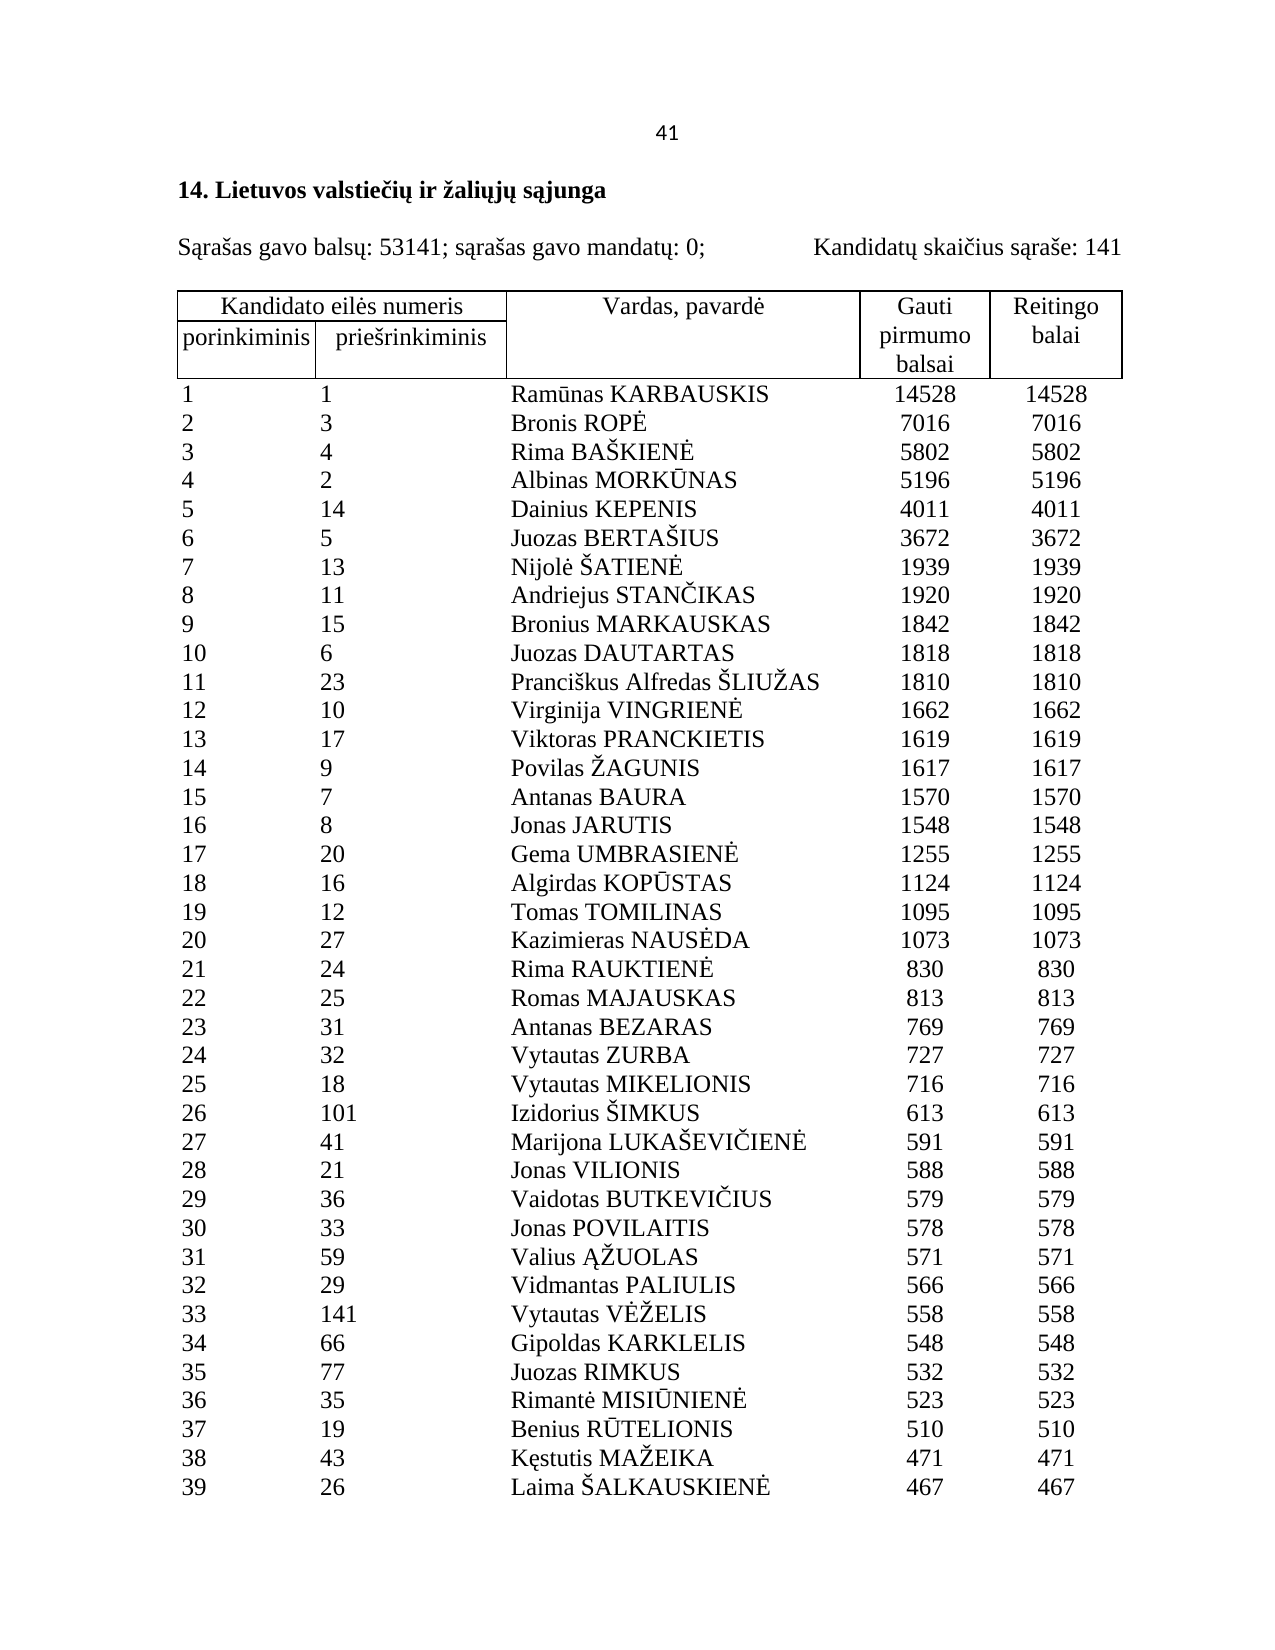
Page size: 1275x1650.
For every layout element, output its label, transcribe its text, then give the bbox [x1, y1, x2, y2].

table_cell 3 [177, 437, 316, 466]
table_cell 4 [177, 466, 316, 494]
table_cell 14528 [860, 379, 990, 408]
table_cell 1548 [990, 811, 1122, 839]
table_cell 11 [177, 667, 316, 696]
table_cell 1662 [990, 696, 1122, 724]
table_cell Rima RAUKTIENĖ [506, 954, 860, 983]
table_cell Gipoldas KARKLELIS [506, 1328, 860, 1357]
table_cell 4011 [990, 494, 1122, 523]
table_cell Izidorius ŠIMKUS [506, 1098, 860, 1127]
table_cell 30 [177, 1213, 316, 1242]
table_cell Jonas POVILAITIS [506, 1213, 860, 1242]
table_cell 5802 [860, 437, 990, 466]
table_cell Benius RŪTELIONIS [506, 1414, 860, 1443]
table_cell Andriejus STANČIKAS [506, 581, 860, 609]
table_cell Rimantė MISIŪNIENĖ [506, 1386, 860, 1414]
table_cell 1255 [860, 839, 990, 868]
table_cell 7 [177, 552, 316, 581]
table_cell Vytautas VĖŽELIS [506, 1299, 860, 1328]
table_cell 510 [990, 1414, 1122, 1443]
table_cell 12 [316, 897, 506, 926]
table_cell 523 [860, 1386, 990, 1414]
table_cell 22 [177, 983, 316, 1012]
table_cell 769 [860, 1012, 990, 1041]
table_cell 32 [316, 1041, 506, 1069]
table_cell 591 [990, 1127, 1122, 1156]
table_cell 24 [177, 1041, 316, 1069]
table_cell 39 [177, 1472, 316, 1501]
table_cell Juozas DAUTARTAS [506, 638, 860, 667]
table_cell 7016 [990, 408, 1122, 437]
table_cell 1842 [990, 609, 1122, 638]
table_cell 59 [316, 1242, 506, 1271]
table_cell 566 [990, 1271, 1122, 1299]
table_cell 1255 [990, 839, 1122, 868]
table_cell 467 [860, 1472, 990, 1501]
table_header Reitingo balai [991, 292, 1121, 378]
table_cell Vytautas MIKELIONIS [506, 1069, 860, 1098]
table_cell Antanas BAURA [506, 782, 860, 811]
table_cell 23 [177, 1012, 316, 1041]
table_header Kandidato eilės numeris [178, 292, 506, 320]
table_cell 19 [316, 1414, 506, 1443]
table_cell 14 [316, 494, 506, 523]
table_cell 1617 [860, 753, 990, 782]
table_cell 1662 [860, 696, 990, 724]
table_cell 16 [177, 811, 316, 839]
table_cell Valius ĄŽUOLAS [506, 1242, 860, 1271]
table_cell 471 [860, 1443, 990, 1472]
table_cell 31 [177, 1242, 316, 1271]
table_cell 7016 [860, 408, 990, 437]
table_cell 1570 [990, 782, 1122, 811]
table_cell 23 [316, 667, 506, 696]
table_cell 41 [316, 1127, 506, 1156]
table_cell 727 [990, 1041, 1122, 1069]
table_cell 1073 [860, 926, 990, 954]
table_cell 36 [177, 1386, 316, 1414]
table_cell 3 [316, 408, 506, 437]
table_cell 32 [177, 1271, 316, 1299]
table_cell Kazimieras NAUSĖDA [506, 926, 860, 954]
table_cell 548 [860, 1328, 990, 1357]
table_cell 37 [177, 1414, 316, 1443]
table_cell 579 [860, 1184, 990, 1213]
table_cell 716 [990, 1069, 1122, 1098]
table_cell 769 [990, 1012, 1122, 1041]
table_cell 591 [860, 1127, 990, 1156]
table_cell Bronis ROPĖ [506, 408, 860, 437]
table_cell Tomas TOMILINAS [506, 897, 860, 926]
table_cell 510 [860, 1414, 990, 1443]
table_cell 813 [990, 983, 1122, 1012]
table_cell 10 [177, 638, 316, 667]
table_cell 3672 [990, 523, 1122, 552]
table_cell 2 [177, 408, 316, 437]
table_cell 27 [316, 926, 506, 954]
table_cell 1810 [990, 667, 1122, 696]
table_cell 15 [177, 782, 316, 811]
table_cell Viktoras PRANCKIETIS [506, 724, 860, 753]
table_cell 35 [316, 1386, 506, 1414]
table_cell 35 [177, 1357, 316, 1386]
table_cell Bronius MARKAUSKAS [506, 609, 860, 638]
table_cell 1939 [860, 552, 990, 581]
table_cell 830 [860, 954, 990, 983]
table_cell 1619 [860, 724, 990, 753]
table_cell 8 [316, 811, 506, 839]
table_cell Marijona LUKAŠEVIČIENĖ [506, 1127, 860, 1156]
table_cell 18 [316, 1069, 506, 1098]
table_cell Dainius KEPENIS [506, 494, 860, 523]
table_cell 571 [990, 1242, 1122, 1271]
table_cell 11 [316, 581, 506, 609]
table_cell 4 [316, 437, 506, 466]
table_cell 33 [177, 1299, 316, 1328]
table_cell Ramūnas KARBAUSKIS [506, 379, 860, 408]
table_cell 18 [177, 868, 316, 897]
table_cell 26 [316, 1472, 506, 1501]
table_cell 548 [990, 1328, 1122, 1357]
table_cell 1818 [860, 638, 990, 667]
table_cell 28 [177, 1156, 316, 1184]
table_cell Vytautas ZURBA [506, 1041, 860, 1069]
table_cell Gema UMBRASIENĖ [506, 839, 860, 868]
table_cell 558 [860, 1299, 990, 1328]
table_cell 471 [990, 1443, 1122, 1472]
table_cell Vaidotas BUTKEVIČIUS [506, 1184, 860, 1213]
table_cell 1 [177, 379, 316, 408]
table_cell 26 [177, 1098, 316, 1127]
table_cell 5196 [860, 466, 990, 494]
table_cell 43 [316, 1443, 506, 1472]
table_cell 588 [990, 1156, 1122, 1184]
table_cell 558 [990, 1299, 1122, 1328]
table_cell 579 [990, 1184, 1122, 1213]
table_cell 6 [177, 523, 316, 552]
table_cell 9 [316, 753, 506, 782]
table_cell 588 [860, 1156, 990, 1184]
table_cell Jonas JARUTIS [506, 811, 860, 839]
table_cell 10 [316, 696, 506, 724]
table_cell 17 [316, 724, 506, 753]
table_cell 1 [316, 379, 506, 408]
table_header Vardas, pavardė [507, 292, 859, 378]
table_cell 29 [316, 1271, 506, 1299]
table_cell 77 [316, 1357, 506, 1386]
text Sąrašas gavo balsų: 53141; sąrašas gavo mandatų: 0; Kandidatų skaičius sąraše: 141 [177, 232, 1157, 261]
table_cell 13 [177, 724, 316, 753]
table_cell Juozas BERTAŠIUS [506, 523, 860, 552]
table_cell Jonas VILIONIS [506, 1156, 860, 1184]
table_cell 1920 [860, 581, 990, 609]
table_cell 20 [316, 839, 506, 868]
table_cell Romas MAJAUSKAS [506, 983, 860, 1012]
table_cell 31 [316, 1012, 506, 1041]
table_cell 14528 [990, 379, 1122, 408]
table_cell 727 [860, 1041, 990, 1069]
table_cell 9 [177, 609, 316, 638]
table_cell 1617 [990, 753, 1122, 782]
table_cell 4011 [860, 494, 990, 523]
table_cell 523 [990, 1386, 1122, 1414]
table_cell 12 [177, 696, 316, 724]
table_cell 21 [316, 1156, 506, 1184]
table_cell Povilas ŽAGUNIS [506, 753, 860, 782]
table_header Gauti pirmumo balsai [861, 292, 989, 378]
table_cell 1920 [990, 581, 1122, 609]
table_cell 2 [316, 466, 506, 494]
table_cell Rima BAŠKIENĖ [506, 437, 860, 466]
table_cell 101 [316, 1098, 506, 1127]
table_cell Nijolė ŠATIENĖ [506, 552, 860, 581]
table_cell Albinas MORKŪNAS [506, 466, 860, 494]
table_cell porinkiminis [178, 322, 315, 378]
table_cell 1124 [990, 868, 1122, 897]
table_cell Laima ŠALKAUSKIENĖ [506, 1472, 860, 1501]
table_cell 21 [177, 954, 316, 983]
table_cell 29 [177, 1184, 316, 1213]
table_cell 1095 [860, 897, 990, 926]
table_cell 613 [990, 1098, 1122, 1127]
table_cell 7 [316, 782, 506, 811]
table_cell 66 [316, 1328, 506, 1357]
table_cell 467 [990, 1472, 1122, 1501]
table_cell 1548 [860, 811, 990, 839]
table_cell 1124 [860, 868, 990, 897]
table_cell 532 [990, 1357, 1122, 1386]
table_cell 1810 [860, 667, 990, 696]
table_cell 1073 [990, 926, 1122, 954]
table_cell Juozas RIMKUS [506, 1357, 860, 1386]
table_cell 1842 [860, 609, 990, 638]
table_cell 3672 [860, 523, 990, 552]
table_cell 5 [316, 523, 506, 552]
table_cell 6 [316, 638, 506, 667]
table_cell 38 [177, 1443, 316, 1472]
table_cell 566 [860, 1271, 990, 1299]
table_cell 141 [316, 1299, 506, 1328]
table_cell 1939 [990, 552, 1122, 581]
table_cell 8 [177, 581, 316, 609]
table_cell 571 [860, 1242, 990, 1271]
table_cell 5802 [990, 437, 1122, 466]
table_cell 5 [177, 494, 316, 523]
table_cell 1095 [990, 897, 1122, 926]
table_cell Pranciškus Alfredas ŠLIUŽAS [506, 667, 860, 696]
table_cell Vidmantas PALIULIS [506, 1271, 860, 1299]
table_cell 20 [177, 926, 316, 954]
table_cell 1619 [990, 724, 1122, 753]
table_cell Virginija VINGRIENĖ [506, 696, 860, 724]
table_cell 532 [860, 1357, 990, 1386]
table_cell 830 [990, 954, 1122, 983]
table_cell Antanas BEZARAS [506, 1012, 860, 1041]
table_cell 13 [316, 552, 506, 581]
table_cell 36 [316, 1184, 506, 1213]
table_cell 33 [316, 1213, 506, 1242]
table_cell 25 [177, 1069, 316, 1098]
text 14. Lietuvos valstiečių ir žaliųjų sąjunga [177, 175, 1157, 204]
table_cell 24 [316, 954, 506, 983]
table_cell 17 [177, 839, 316, 868]
table_cell 613 [860, 1098, 990, 1127]
table_cell Kęstutis MAŽEIKA [506, 1443, 860, 1472]
table_cell 16 [316, 868, 506, 897]
table_cell 5196 [990, 466, 1122, 494]
table_cell 716 [860, 1069, 990, 1098]
table_cell 34 [177, 1328, 316, 1357]
table_cell 1570 [860, 782, 990, 811]
table_cell priešrinkiminis [316, 322, 506, 378]
table_cell 14 [177, 753, 316, 782]
table_cell 15 [316, 609, 506, 638]
table_cell 27 [177, 1127, 316, 1156]
table_cell 578 [860, 1213, 990, 1242]
table_cell 1818 [990, 638, 1122, 667]
table_cell 813 [860, 983, 990, 1012]
table_cell 578 [990, 1213, 1122, 1242]
table_cell 19 [177, 897, 316, 926]
table_cell 25 [316, 983, 506, 1012]
table_cell Algirdas KOPŪSTAS [506, 868, 860, 897]
